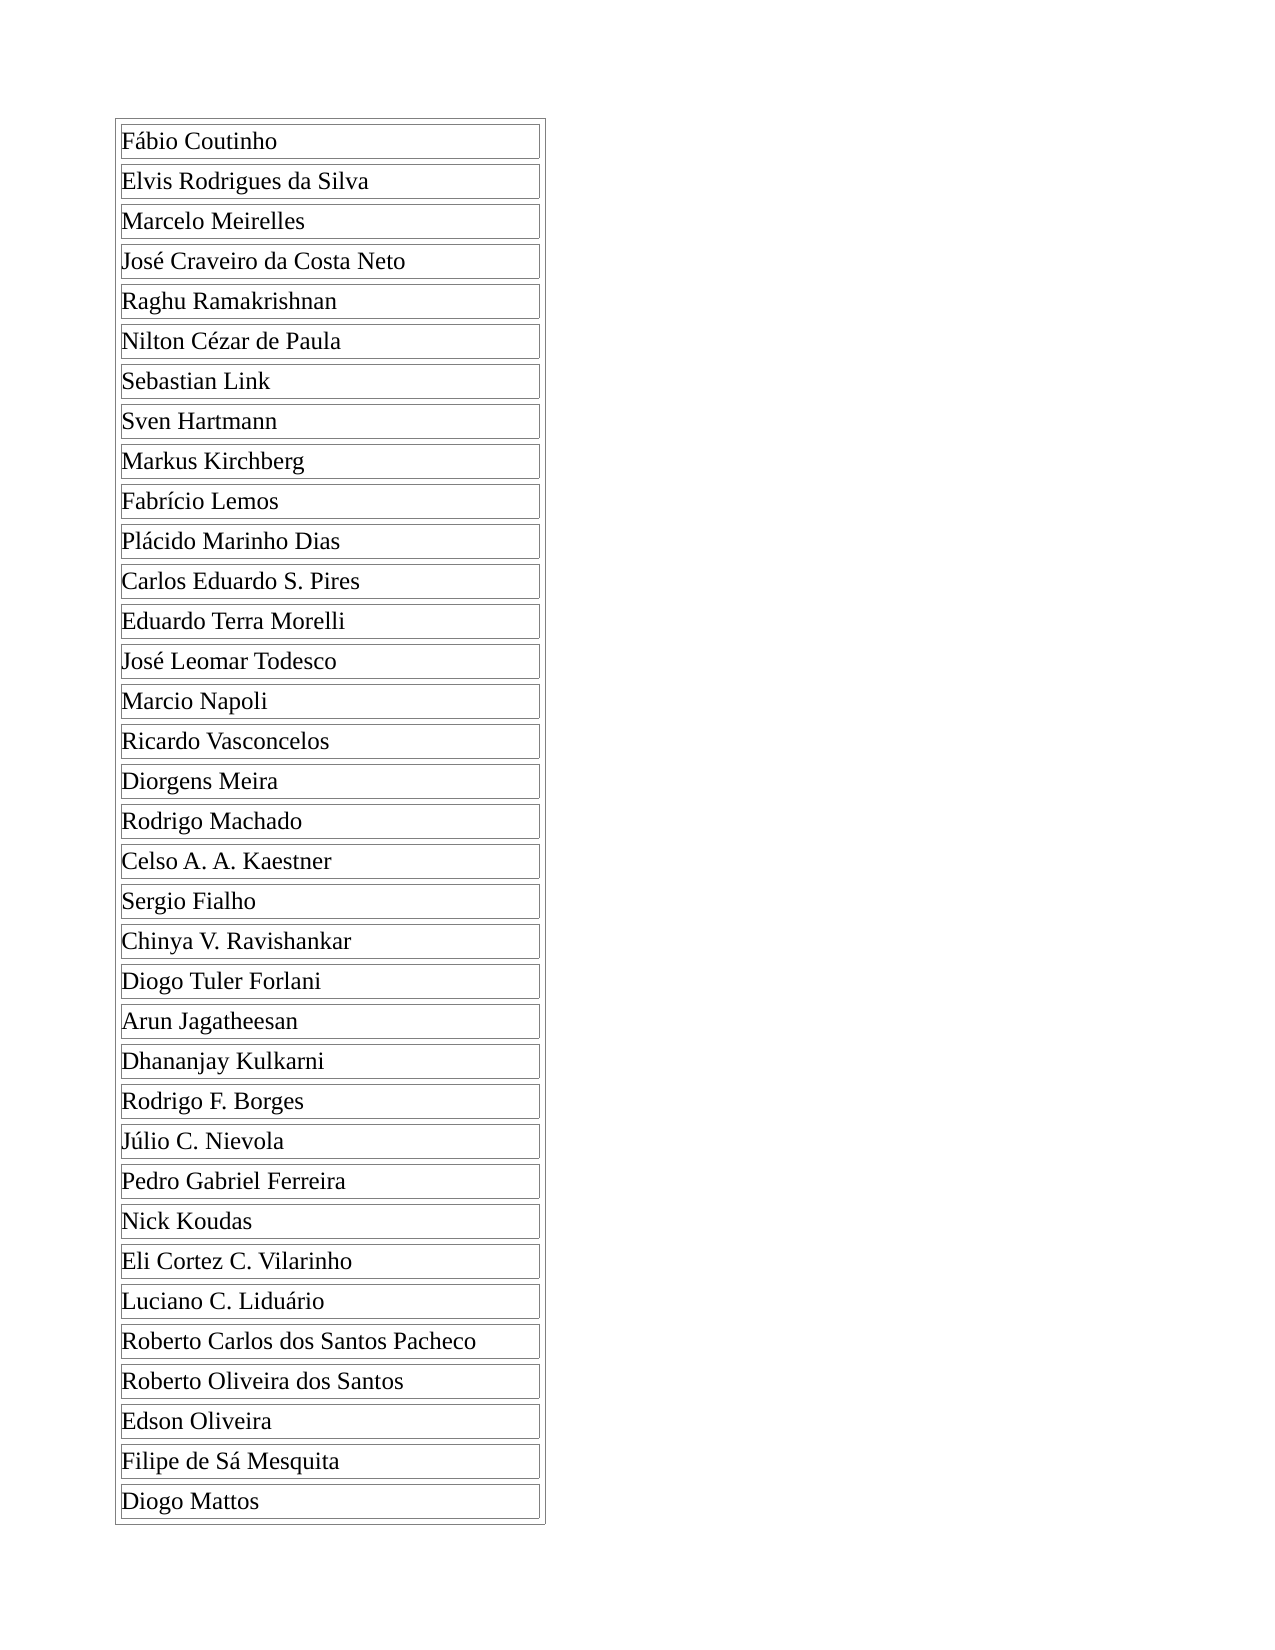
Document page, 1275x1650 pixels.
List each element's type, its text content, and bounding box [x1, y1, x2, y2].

table_cell Edson Oliveira [118, 1398, 542, 1438]
table_cell Diogo Mattos [118, 1478, 542, 1518]
table_cell Júlio C. Nievola [118, 1118, 542, 1158]
table_cell Rodrigo Machado [118, 798, 542, 838]
table_cell José Leomar Todesco [118, 638, 542, 678]
table_cell Roberto Carlos dos Santos Pacheco [118, 1318, 542, 1358]
table_cell Carlos Eduardo S. Pires [118, 558, 542, 598]
table_cell Rodrigo F. Borges [118, 1078, 542, 1118]
table_cell José Craveiro da Costa Neto [118, 238, 542, 278]
table_cell Raghu Ramakrishnan [118, 278, 542, 318]
table_cell Pedro Gabriel Ferreira [118, 1158, 542, 1198]
table_cell Arun Jagatheesan [118, 998, 542, 1038]
table_cell Celso A. A. Kaestner [118, 838, 542, 878]
table_cell Eduardo Terra Morelli [118, 598, 542, 638]
table_cell Diorgens Meira [118, 758, 542, 798]
table_cell Eli Cortez C. Vilarinho [118, 1238, 542, 1278]
table_cell Elvis Rodrigues da Silva [118, 158, 542, 198]
table_cell Sven Hartmann [118, 398, 542, 438]
table_cell Nilton Cézar de Paula [118, 318, 542, 358]
table_cell Roberto Oliveira dos Santos [118, 1358, 542, 1398]
table_cell Ricardo Vasconcelos [118, 718, 542, 758]
table_cell Plácido Marinho Dias [118, 518, 542, 558]
table_cell Sebastian Link [118, 358, 542, 398]
table_cell Fábio Coutinho [118, 119, 542, 158]
table_cell Diogo Tuler Forlani [118, 958, 542, 998]
table_cell Nick Koudas [118, 1198, 542, 1238]
table_cell Sergio Fialho [118, 878, 542, 918]
table_cell Fabrício Lemos [118, 478, 542, 518]
table_cell Dhananjay Kulkarni [118, 1038, 542, 1078]
table_cell Luciano C. Liduário [118, 1278, 542, 1318]
table_cell Chinya V. Ravishankar [118, 918, 542, 958]
table_cell Marcio Napoli [118, 678, 542, 718]
table_cell Marcelo Meirelles [118, 198, 542, 238]
table_cell Filipe de Sá Mesquita [118, 1438, 542, 1478]
table_cell Markus Kirchberg [118, 438, 542, 478]
